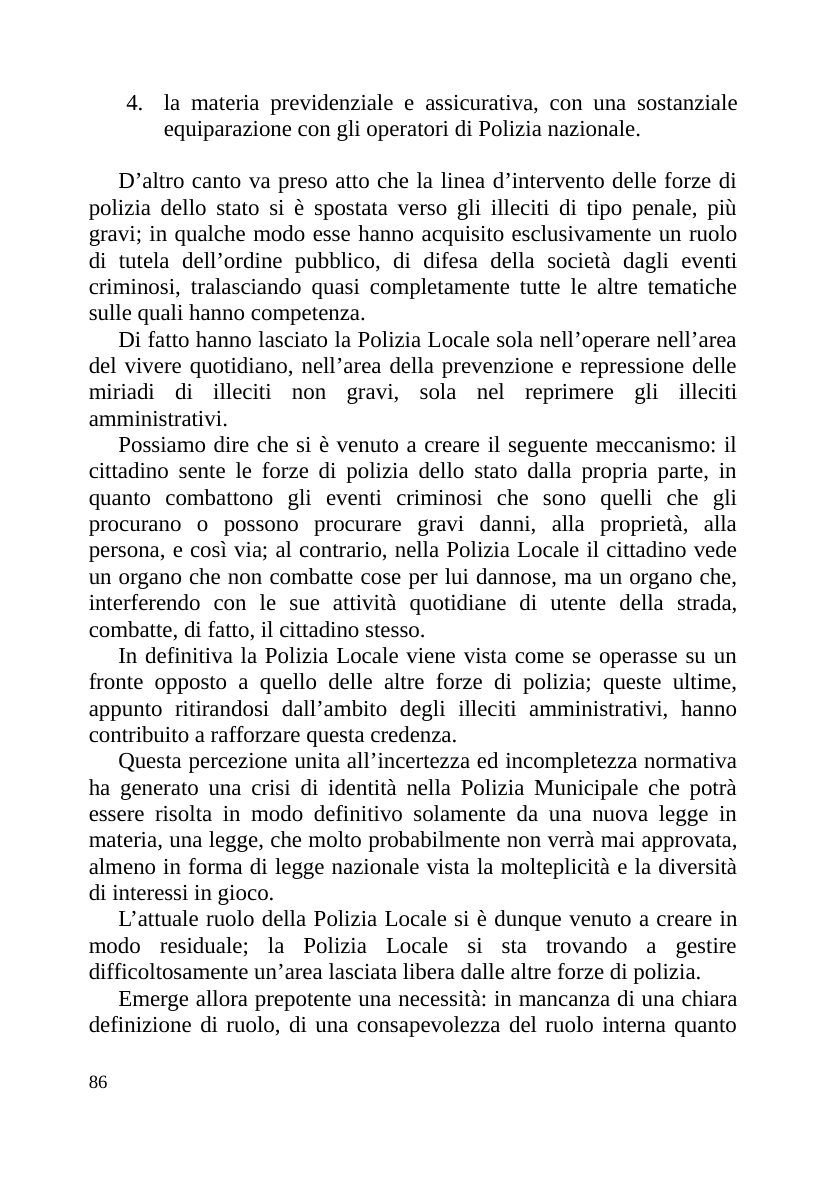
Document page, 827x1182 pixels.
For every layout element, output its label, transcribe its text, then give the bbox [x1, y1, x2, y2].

text Questa percezione unita all’incertezza ed incompletezza normativa ha generato una crisi di identità nella Polizia Municipale che potrà essere risolta in modo definitivo solamente da una nuova legge in materia, una legge, che molto probabilmente non verrà mai approvata, almeno in forma di legge nazionale vista la molteplicità e la diversità di interessi in gioco. [88, 747, 738, 906]
text Possiamo dire che si è venuto a creare il seguente meccanismo: il cittadino sente le forze di polizia dello stato dalla propria parte, in quanto combattono gli eventi criminosi che sono quelli che gli procurano o possono procurare gravi danni, alla proprietà, alla persona, e così via; al contrario, nella Polizia Locale il cittadino vede un organo che non combatte cose per lui dannose, ma un organo che, interferendo con le sue attività quotidiane di utente della strada, combatte, di fatto, il cittadino stesso. [88, 431, 738, 642]
text Di fatto hanno lasciato la Polizia Locale sola nell’operare nell’area del vivere quotidiano, nell’area della prevenzione e repressione delle miriadi di illeciti non gravi, sola nel reprimere gli illeciti amministrativi. [88, 326, 738, 431]
text Emerge allora prepotente una necessità: in mancanza di una chiara definizione di ruolo, di una consapevolezza del ruolo interna quanto [88, 984, 738, 1037]
list la materia previdenziale e assicurativa, con una sostanziale equiparazione con gli operatori di Polizia nazionale. [126, 88, 738, 141]
text In definitiva la Polizia Locale viene vista come se operasse su un fronte opposto a quello delle altre forze di polizia; queste ultime, appunto ritirandosi dall’ambito degli illeciti amministrativi, hanno contribuito a rafforzare questa credenza. [88, 642, 738, 747]
text D’altro canto va preso atto che la linea d’intervento delle forze di polizia dello stato si è spostata verso gli illeciti di tipo penale, più gravi; in qualche modo esse hanno acquisito esclusivamente un ruolo di tutela dell’ordine pubblico, di difesa della società dagli eventi criminosi, tralasciando quasi completamente tutte le altre tematiche sulle quali hanno competenza. [88, 168, 738, 326]
text L’attuale ruolo della Polizia Locale si è dunque venuto a creare in modo residuale; la Polizia Locale si sta trovando a gestire difficoltosamente un’area lasciata libera dalle altre forze di polizia. [88, 906, 738, 984]
